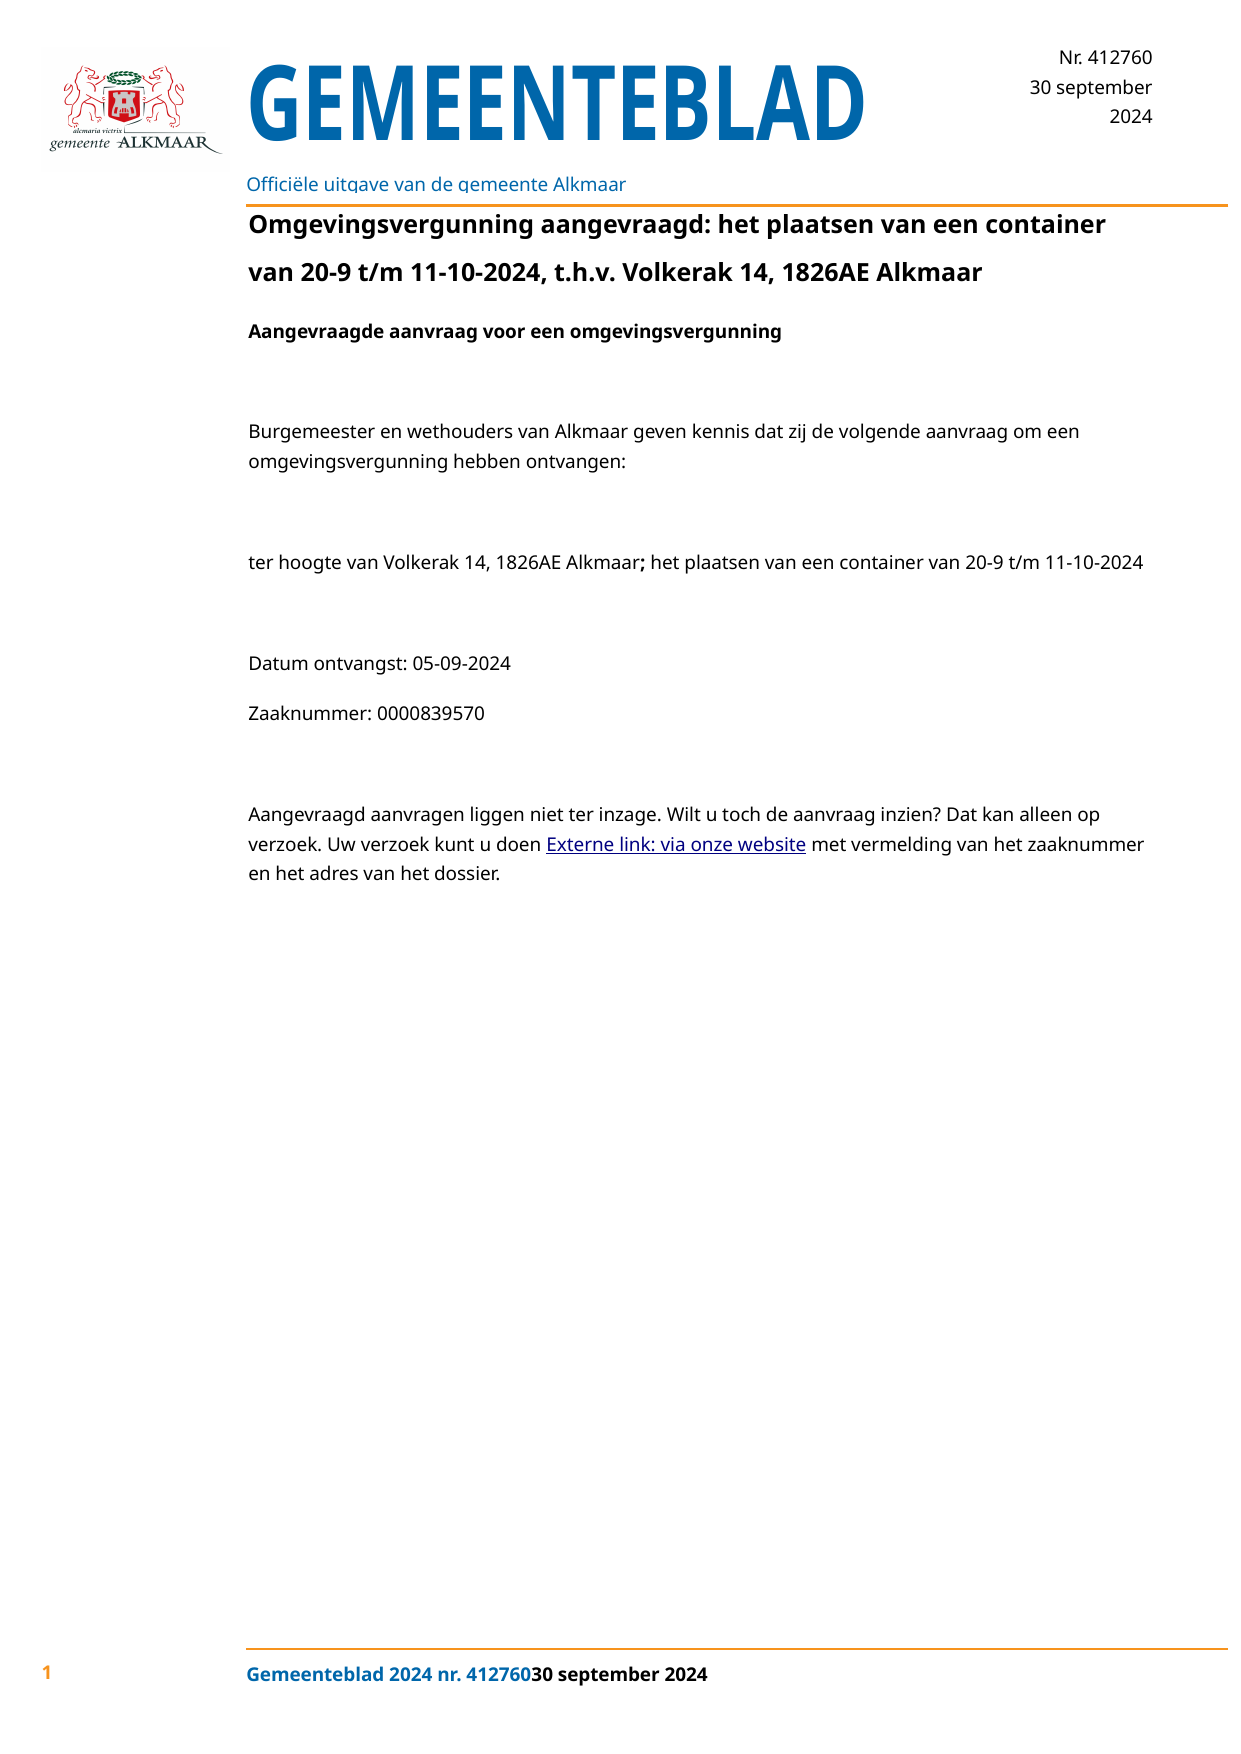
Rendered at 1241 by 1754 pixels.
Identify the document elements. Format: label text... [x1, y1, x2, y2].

text Zaaknummer: 0000839570 [248, 700, 1152, 726]
text Omgevingsvergunning aangevraagd: het plaatsen van een container van 20-9 t/m 11-10-2024, t.h.v. Volkerak 14, 1826AE Alkmaar [248, 207, 1152, 288]
text Aangevraagd aanvragen liggen niet ter inzage. Wilt u toch de aanvraag inzien? Dat kan alleen op verzoek. Uw verzoek kunt u doen Externe link: via onze website met vermelding van het zaaknummer en het adres van het dossier. [248, 801, 1152, 886]
picture [41, 47, 231, 172]
text Datum ontvangst: 05-09-2024 [248, 650, 1152, 676]
text Aangevraagde aanvraag voor een omgevingsvergunning [248, 318, 1152, 344]
text Burgemeester en wethouders van Alkmaar geven kennis dat zij de volgende aanvraag om een omgevingsvergunning hebben ontvangen: [248, 419, 1152, 474]
text ter hoogte van Volkerak 14, 1826AE Alkmaar; het plaatsen van een container van 20-9 t/m 11-10-2024 [248, 549, 1152, 575]
